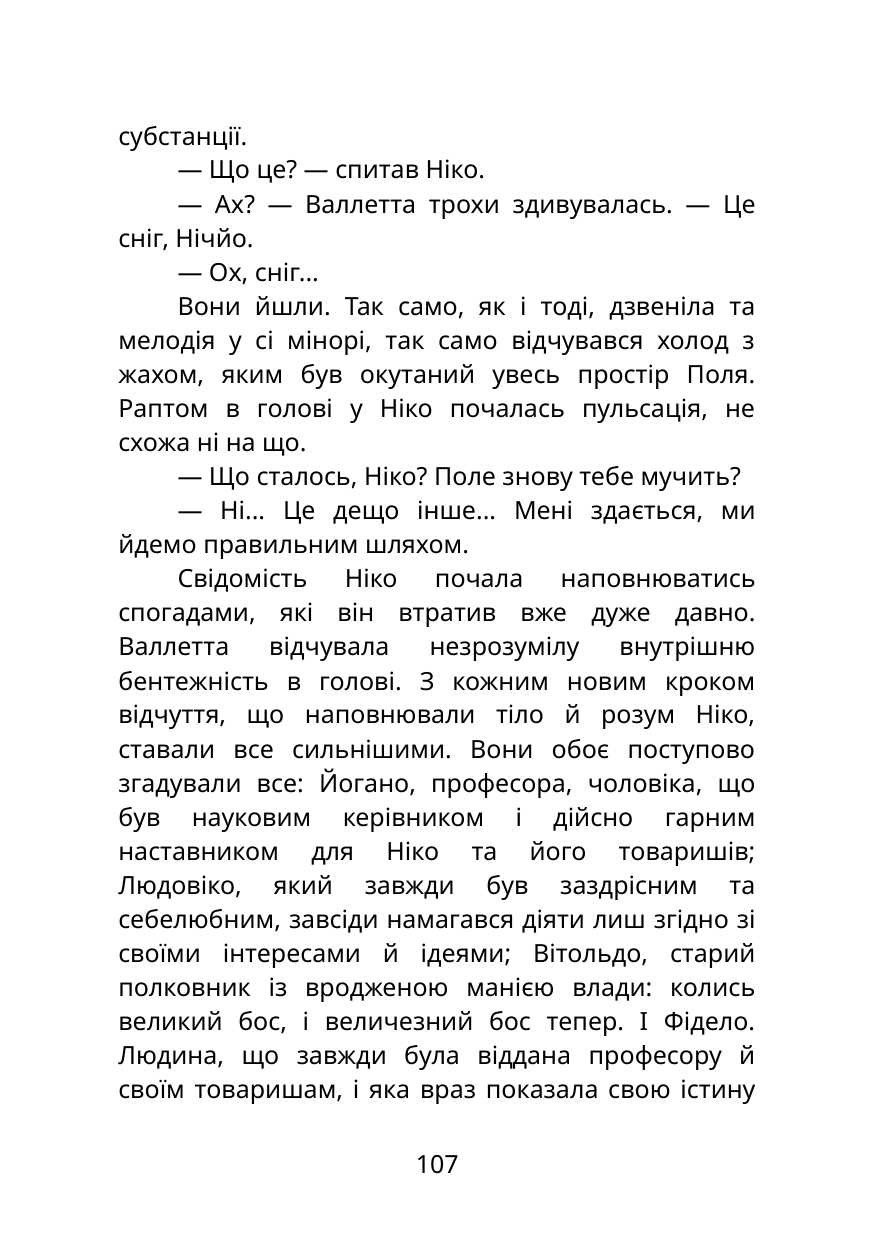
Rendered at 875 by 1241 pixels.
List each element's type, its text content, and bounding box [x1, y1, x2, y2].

text Свідомість Ніко почала наповнюватись спогадами, які він втратив вже дуже давно. Валлетта відчувала незрозумілу внутрішню бентежність в голові. З кожним новим кроком відчуття, що наповнювали тіло й розум Ніко, ставали все сильнішими. Вони обоє поступово згадували все: Йогано, професора, чоловіка, що був науковим керівником і дійсно гарним наставником для Ніко та його товаришів; Людовіко, який завжди був заздрісним та себелюбним, завсіди намагався діяти лиш згідно зі своїми інтересами й ідеями; Вітольдо, старий полковник із вродженою манією влади: колись великий бос, і величезний бос тепер. І Фідело. Людина, що завжди була віддана професору й своїм товаришам, і яка враз показала свою істину [118, 561, 756, 1106]
text — Що це? — спитав Ніко. [118, 152, 756, 186]
text — Ах? — Валлетта трохи здивувалась. — Це сніг, Нічйо. [118, 186, 756, 254]
text — Ох, сніг... [118, 254, 756, 288]
text субстанції. [118, 118, 756, 152]
text — Ні... Це дещо інше... Мені здається, ми йдемо правильним шляхом. [118, 493, 756, 561]
text Вони йшли. Так само, як і тоді, дзвеніла та мелодія у сі мінорі, так само відчувався холод з жахом, яким був окутаний увесь простір Поля. Раптом в голові у Ніко почалась пульсація, не схожа ні на що. [118, 288, 756, 459]
text — Що сталось, Ніко? Поле знову тебе мучить? [118, 459, 756, 493]
